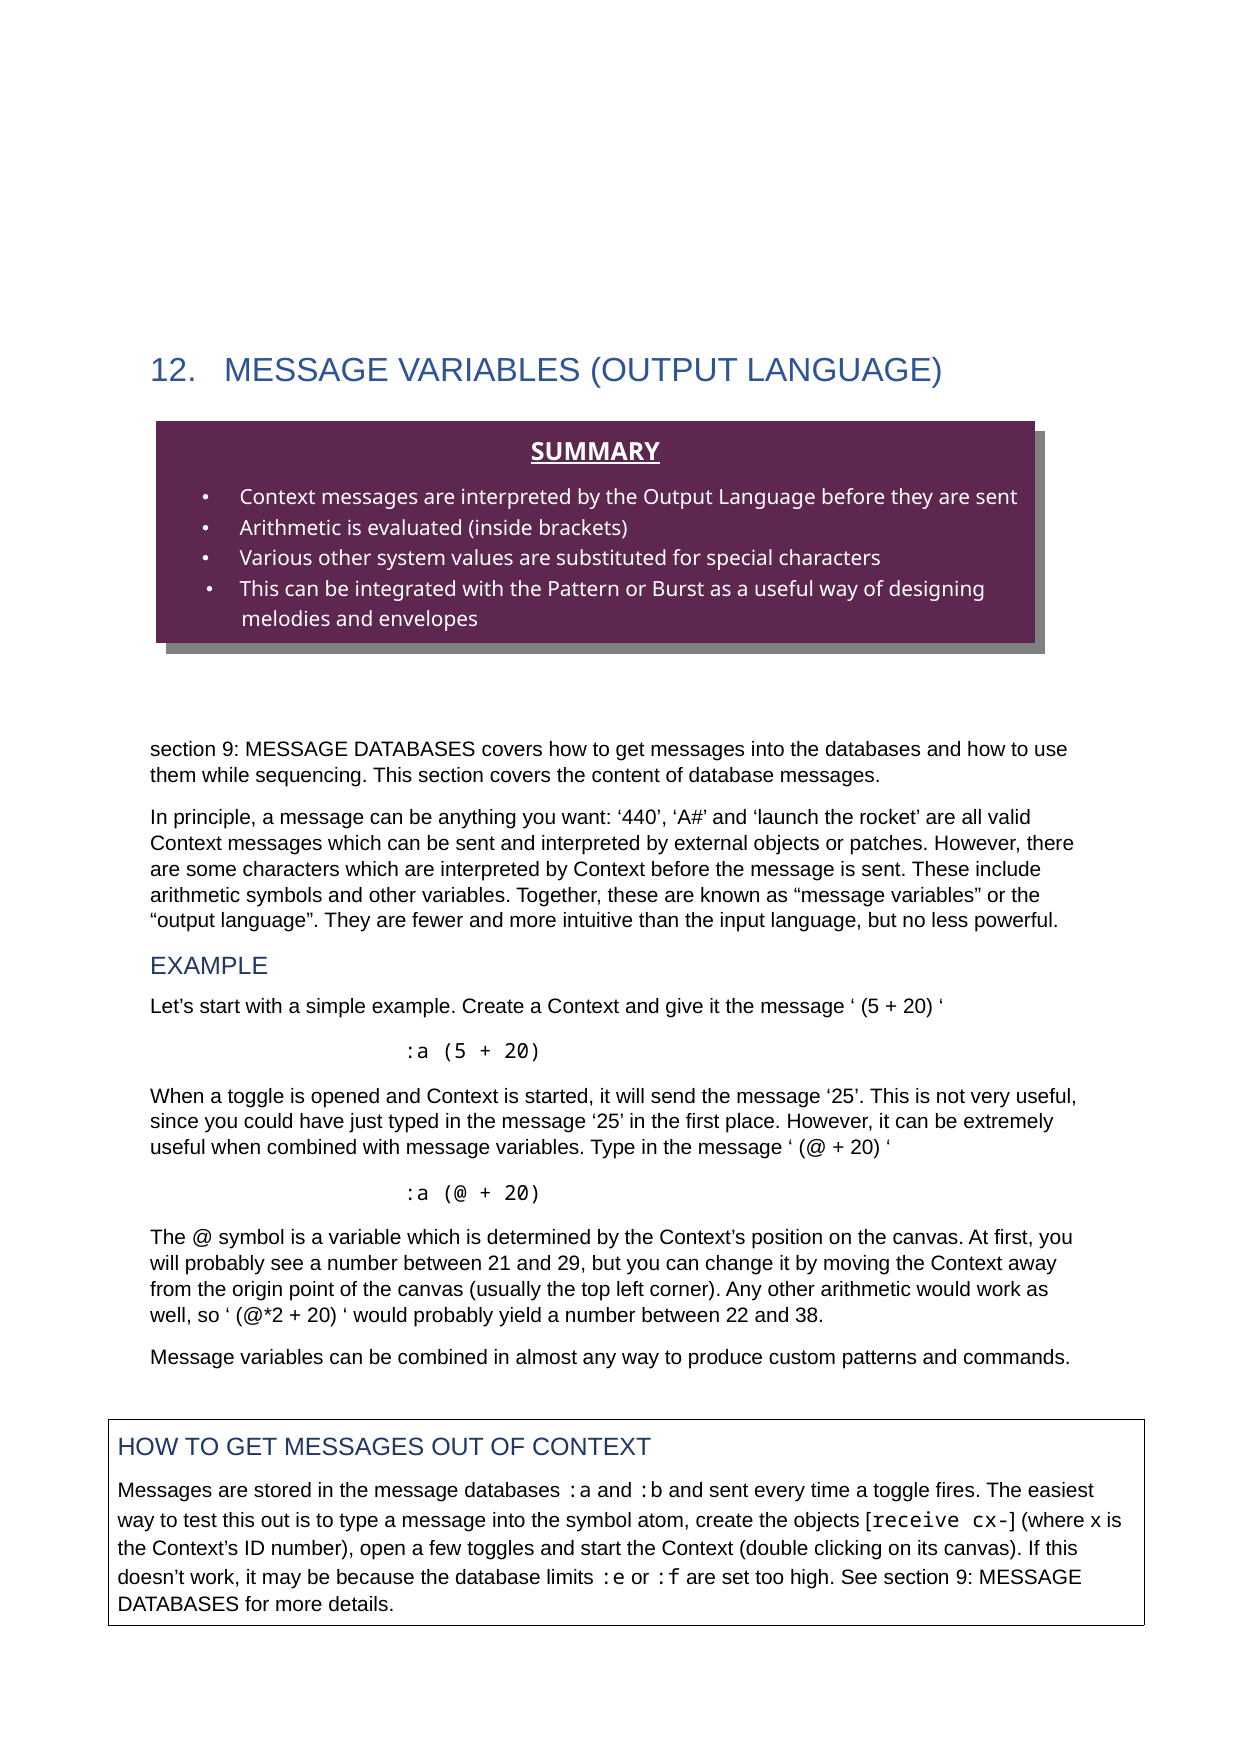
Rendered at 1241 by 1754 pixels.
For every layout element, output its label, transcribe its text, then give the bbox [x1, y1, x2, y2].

subtitle HOW TO GET MESSAGES OUT OF CONTEXT [117, 1432, 1135, 1461]
subtitle MESSAGE VARIABLES (OUTPUT LANGUAGE) [150, 350, 1090, 388]
list This can be integrated with the Pattern or Burst as a useful way of designing melodies and envelopes [206, 574, 996, 633]
text Message variables can be combined in almost any way to produce custom patterns and commands. [150, 1345, 1090, 1369]
list Context messages are interpreted by the Output Language before they are sent [202, 482, 1026, 511]
text [109, 1420, 1144, 1625]
text Let’s start with a simple example. Create a Context and give it the message ‘ (5 + 20) ‘ [150, 994, 1090, 1018]
text The @ symbol is a variable which is determined by the Context’s position on the canvas. At first, you will probably see a number between 21 and 29, but you can change it by moving the Context away from the origin point of the canvas (usually the top left corner). Any other arithmetic would work as well, so ‘ (@*2 + 20) ‘ would probably yield a number between 22 and 38. [150, 1225, 1090, 1326]
text section 9: MESSAGE DATABASES covers how to get messages into the databases and how to use them while sequencing. This section covers the content of database messages. [150, 737, 1090, 786]
subtitle EXAMPLE [150, 951, 1090, 979]
text Messages are stored in the message databases :a and :b and sent every time a toggle fires. The easiest way to test this out is to type a message into the symbol atom, create the objects [receive cx-] (where x is the Context’s ID number), open a few toggles and start the Context (double clicking on its canvas). If this doesn’t work, it may be because the database limits :e or :f are set too high. See section 9: MESSAGE DATABASES for more details. [117, 1475, 1135, 1616]
text In principle, a message can be anything you want: ‘440’, ‘A#’ and ‘launch the rocket’ are all valid Context messages which can be sent and interpreted by external objects or patches. However, there are some characters which are interpreted by Context before the message is sent. These include arithmetic symbols and other variables. Together, these are known as “message variables” or the “output language”. They are fewer and more intuitive than the input language, but no less powerful. [150, 805, 1090, 932]
list Arithmetic is evaluated (inside brackets) [202, 513, 1026, 541]
list Various other system values are substituted for special characters [202, 543, 1026, 572]
subtitle SUMMARY [164, 433, 1026, 468]
text When a toggle is opened and Context is started, it will send the message ‘25’. This is not very useful, since you could have just typed in the message ‘25’ in the first place. However, it can be extremely useful when combined with message variables. Type in the message ‘ (@ + 20) ‘ [150, 1083, 1090, 1159]
text :a (5 + 20) [404, 1036, 1090, 1064]
text :a (@ + 20) [404, 1178, 1090, 1206]
